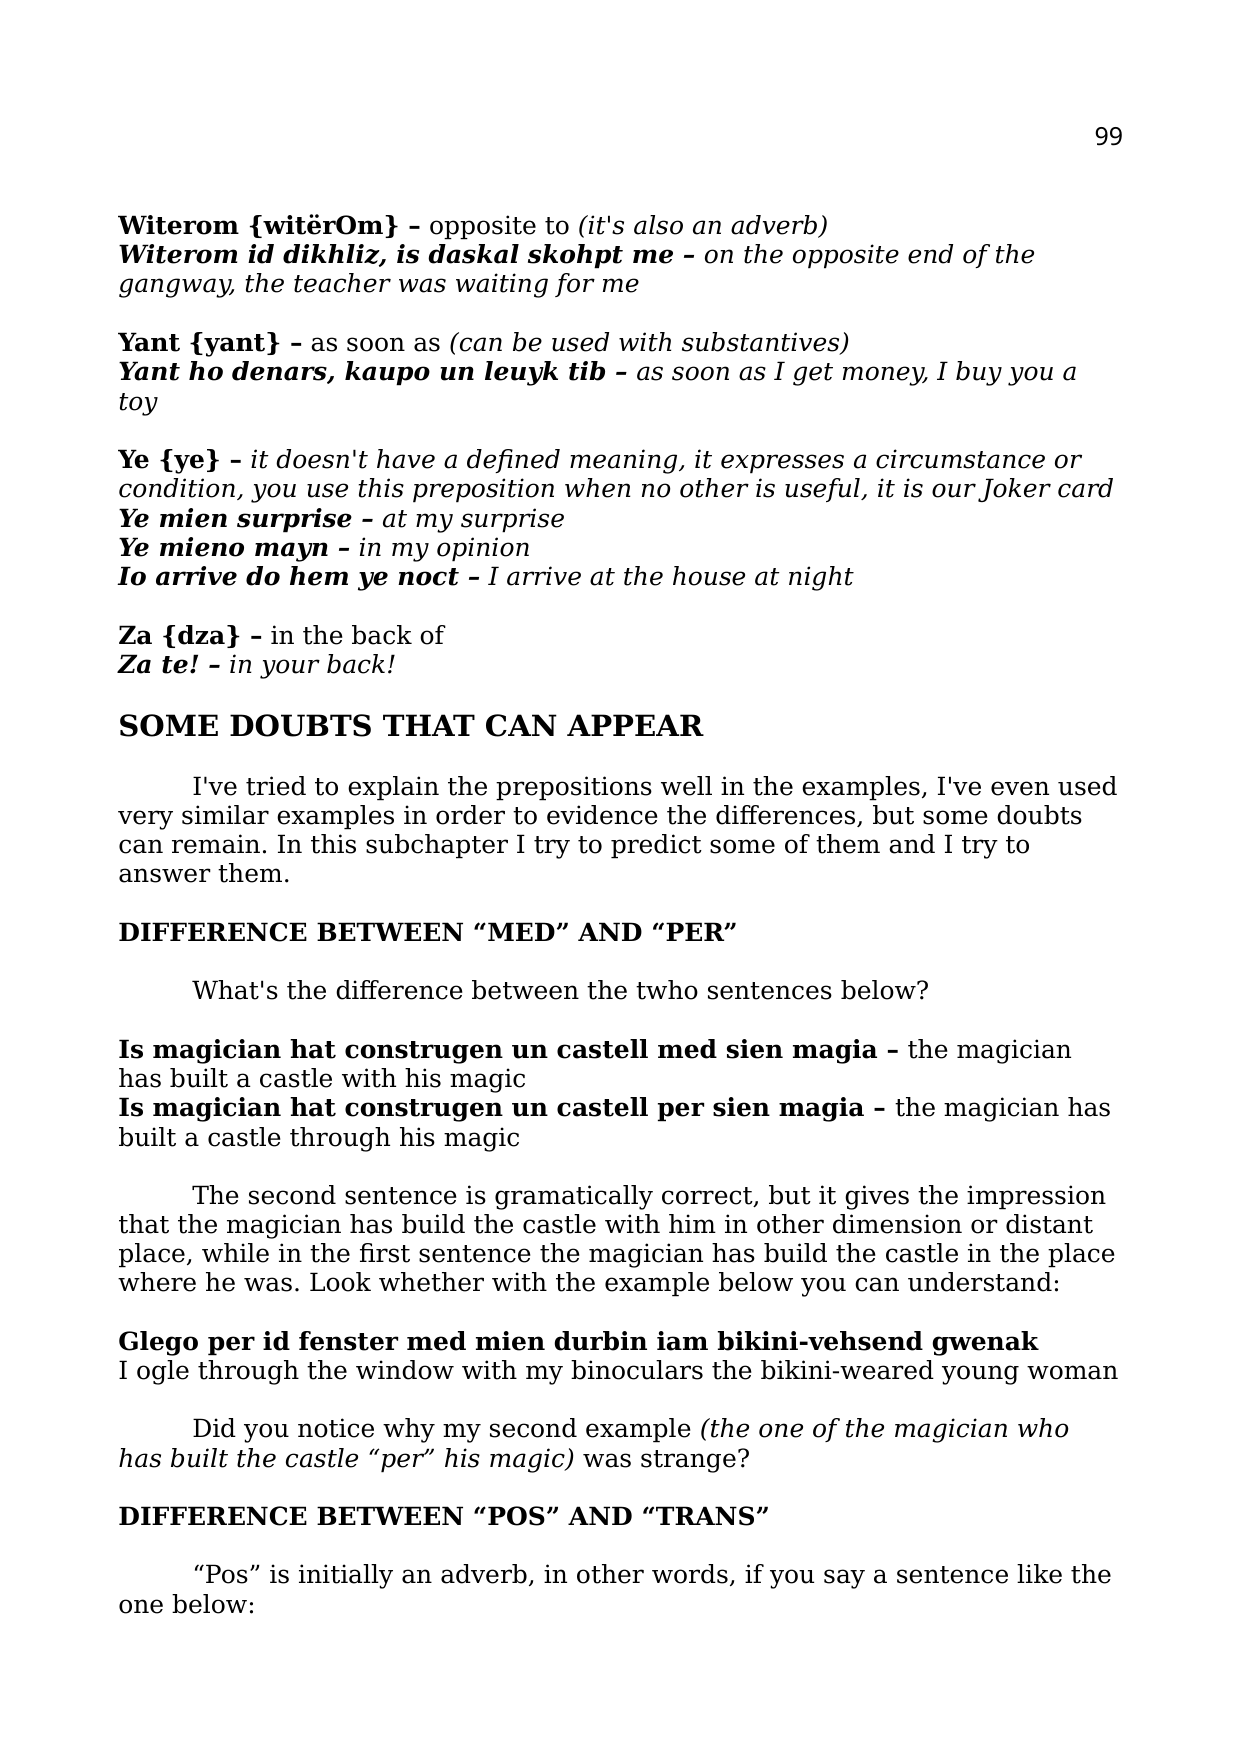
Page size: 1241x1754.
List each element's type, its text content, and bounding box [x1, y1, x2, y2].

text I've tried to explain the prepositions well in the examples, I've even used very similar examples in order to evidence the differences, but some doubts can remain. In this subchapter I try to predict some of them and I try to answer them. [118, 772, 1123, 889]
text Ye mieno mayn – in my opinion [118, 533, 1123, 562]
text Glego per id fenster med mien durbin iam bikini-vehsend gwenak [118, 1327, 1123, 1356]
text Is magician hat construgen un castell med sien magia – the magician has built a castle with his magic [118, 1035, 1123, 1093]
text Za te! – in your back! [118, 650, 1123, 679]
text Did you notice why my second example (the one of the magician who has built the castle “per” his magic) was strange? [118, 1415, 1123, 1473]
text Witerom {witërOm} – opposite to (it's also an adverb) [118, 211, 1123, 240]
subtitle DIFFERENCE BETWEEN “POS” AND “TRANS” [118, 1502, 1123, 1532]
text I ogle through the window with my binoculars the bikini-weared young woman [118, 1356, 1123, 1386]
text Ye {ye} – it doesn't have a defined meaning, it expresses a circumstance or condition, you use this preposition when no other is useful, it is our Joker card [118, 445, 1123, 503]
text The second sentence is gramatically correct, but it gives the impression that the magician has build the castle with him in other dimension or distant place, while in the first sentence the magician has build the castle in the place where he was. Look whether with the example below you can understand: [118, 1181, 1123, 1298]
text Io arrive do hem ye noct – I arrive at the house at night [118, 562, 1123, 592]
subtitle DIFFERENCE BETWEEN “MED” AND “PER” [118, 918, 1123, 947]
text What's the difference between the twho sentences below? [118, 977, 1123, 1006]
text “Pos” is initially an adverb, in other words, if you say a sentence like the one below: [118, 1561, 1123, 1619]
text Za {dza} – in the back of [118, 621, 1123, 650]
text Ye mien surprise – at my surprise [118, 503, 1123, 533]
text Yant ho denars, kaupo un leuyk tib – as soon as I get money, I buy you a toy [118, 357, 1123, 416]
text Yant {yant} – as soon as (can be used with substantives) [118, 328, 1123, 357]
subtitle SOME DOUBTS THAT CAN APPEAR [118, 709, 1123, 743]
text Witerom id dikhliz, is daskal skohpt me – on the opposite end of the gangway, the teacher was waiting for me [118, 240, 1123, 299]
text Is magician hat construgen un castell per sien magia – the magician has built a castle through his magic [118, 1093, 1123, 1152]
